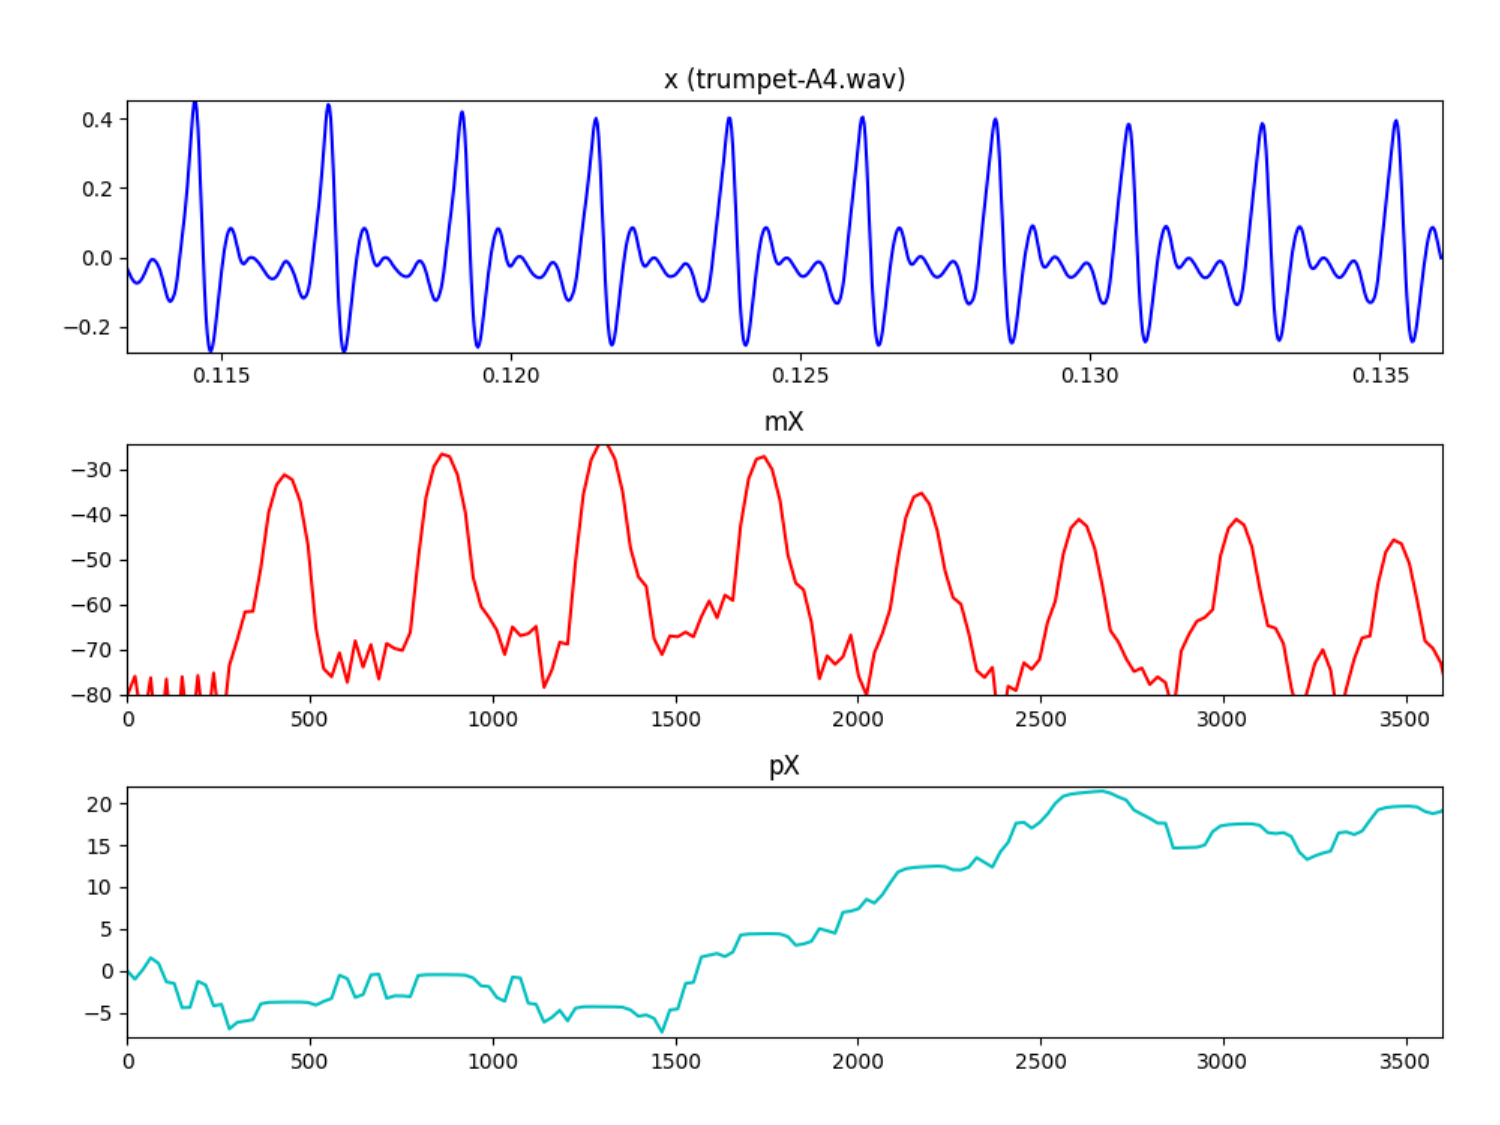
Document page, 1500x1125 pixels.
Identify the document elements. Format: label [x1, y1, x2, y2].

picture [40, 45, 1465, 1096]
